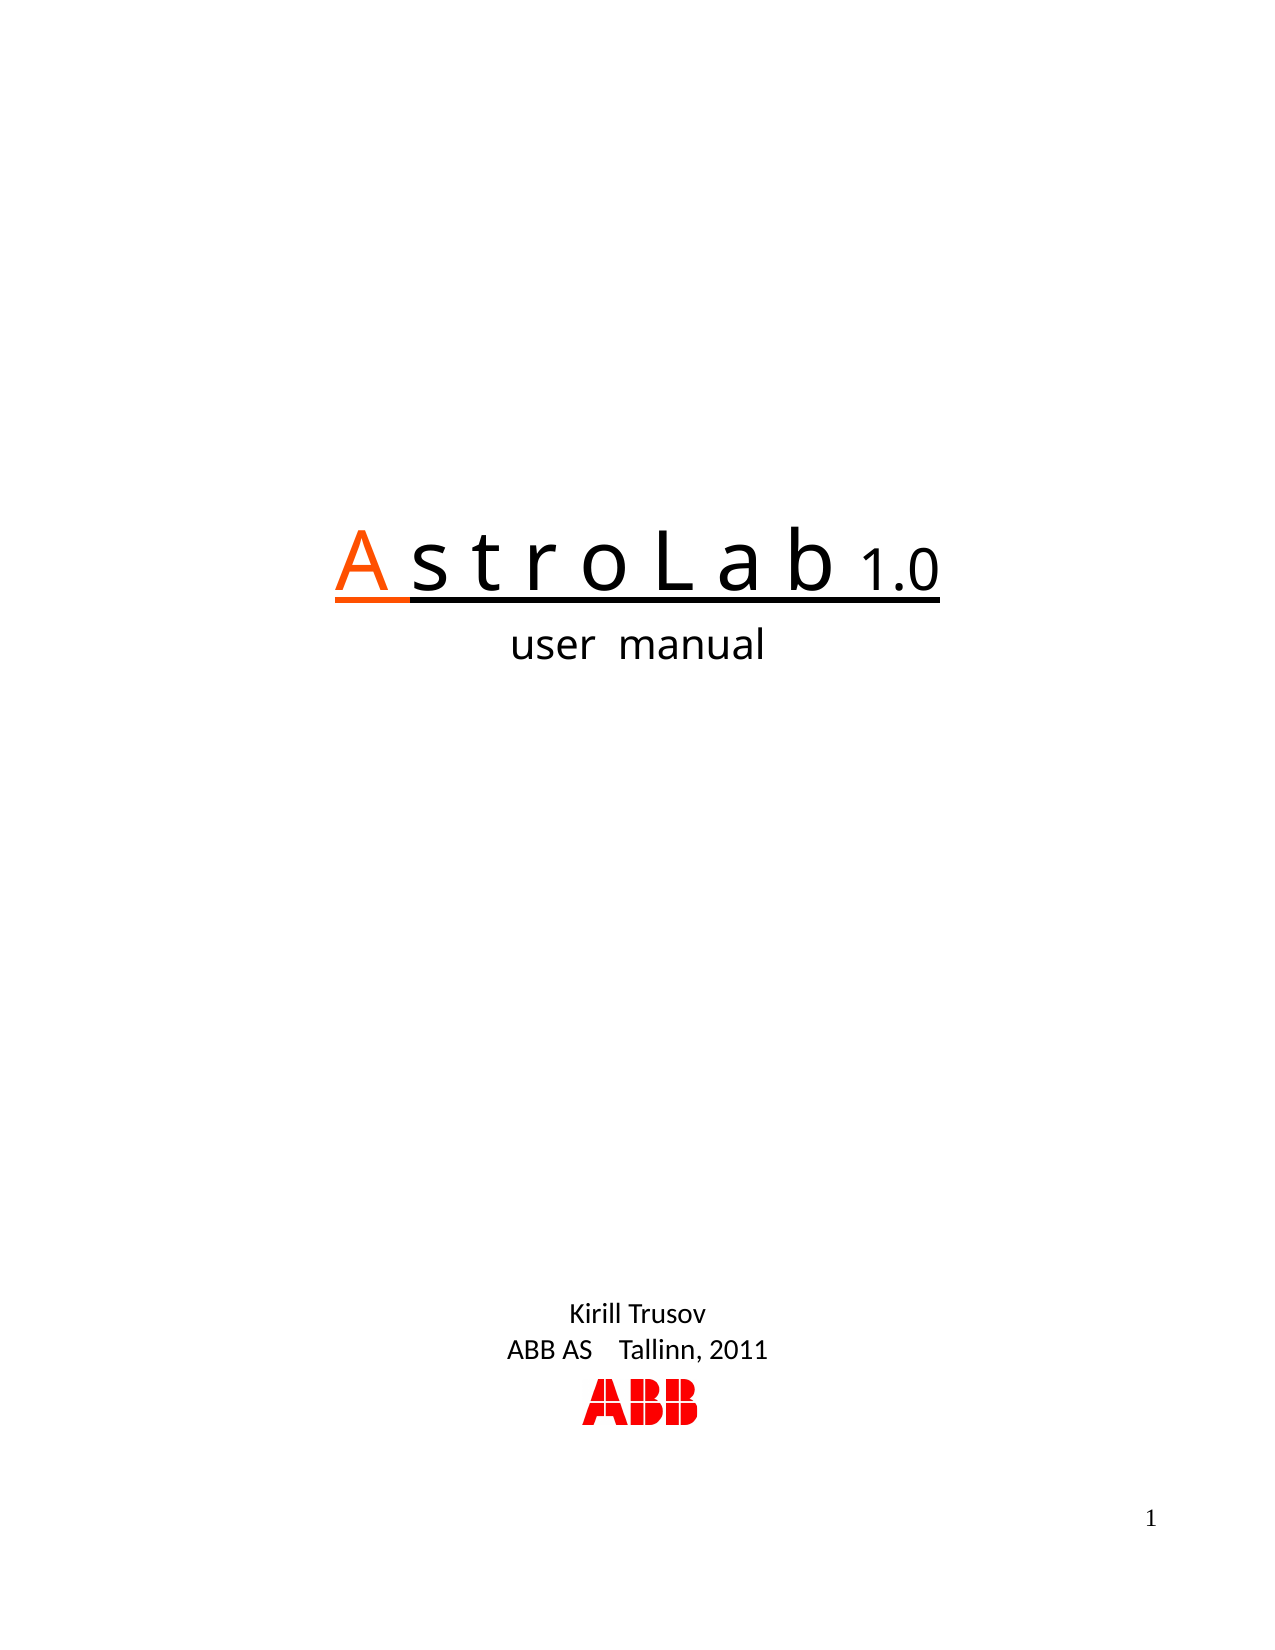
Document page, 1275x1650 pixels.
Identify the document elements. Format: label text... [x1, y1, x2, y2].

text Kirill Trusov [118, 1296, 1157, 1331]
text ABB AS Tallinn, 2011 [118, 1331, 1157, 1367]
picture [582, 1379, 698, 1425]
text user manual [118, 615, 1157, 672]
text A s t r o L a b 1.0 [118, 501, 1157, 615]
